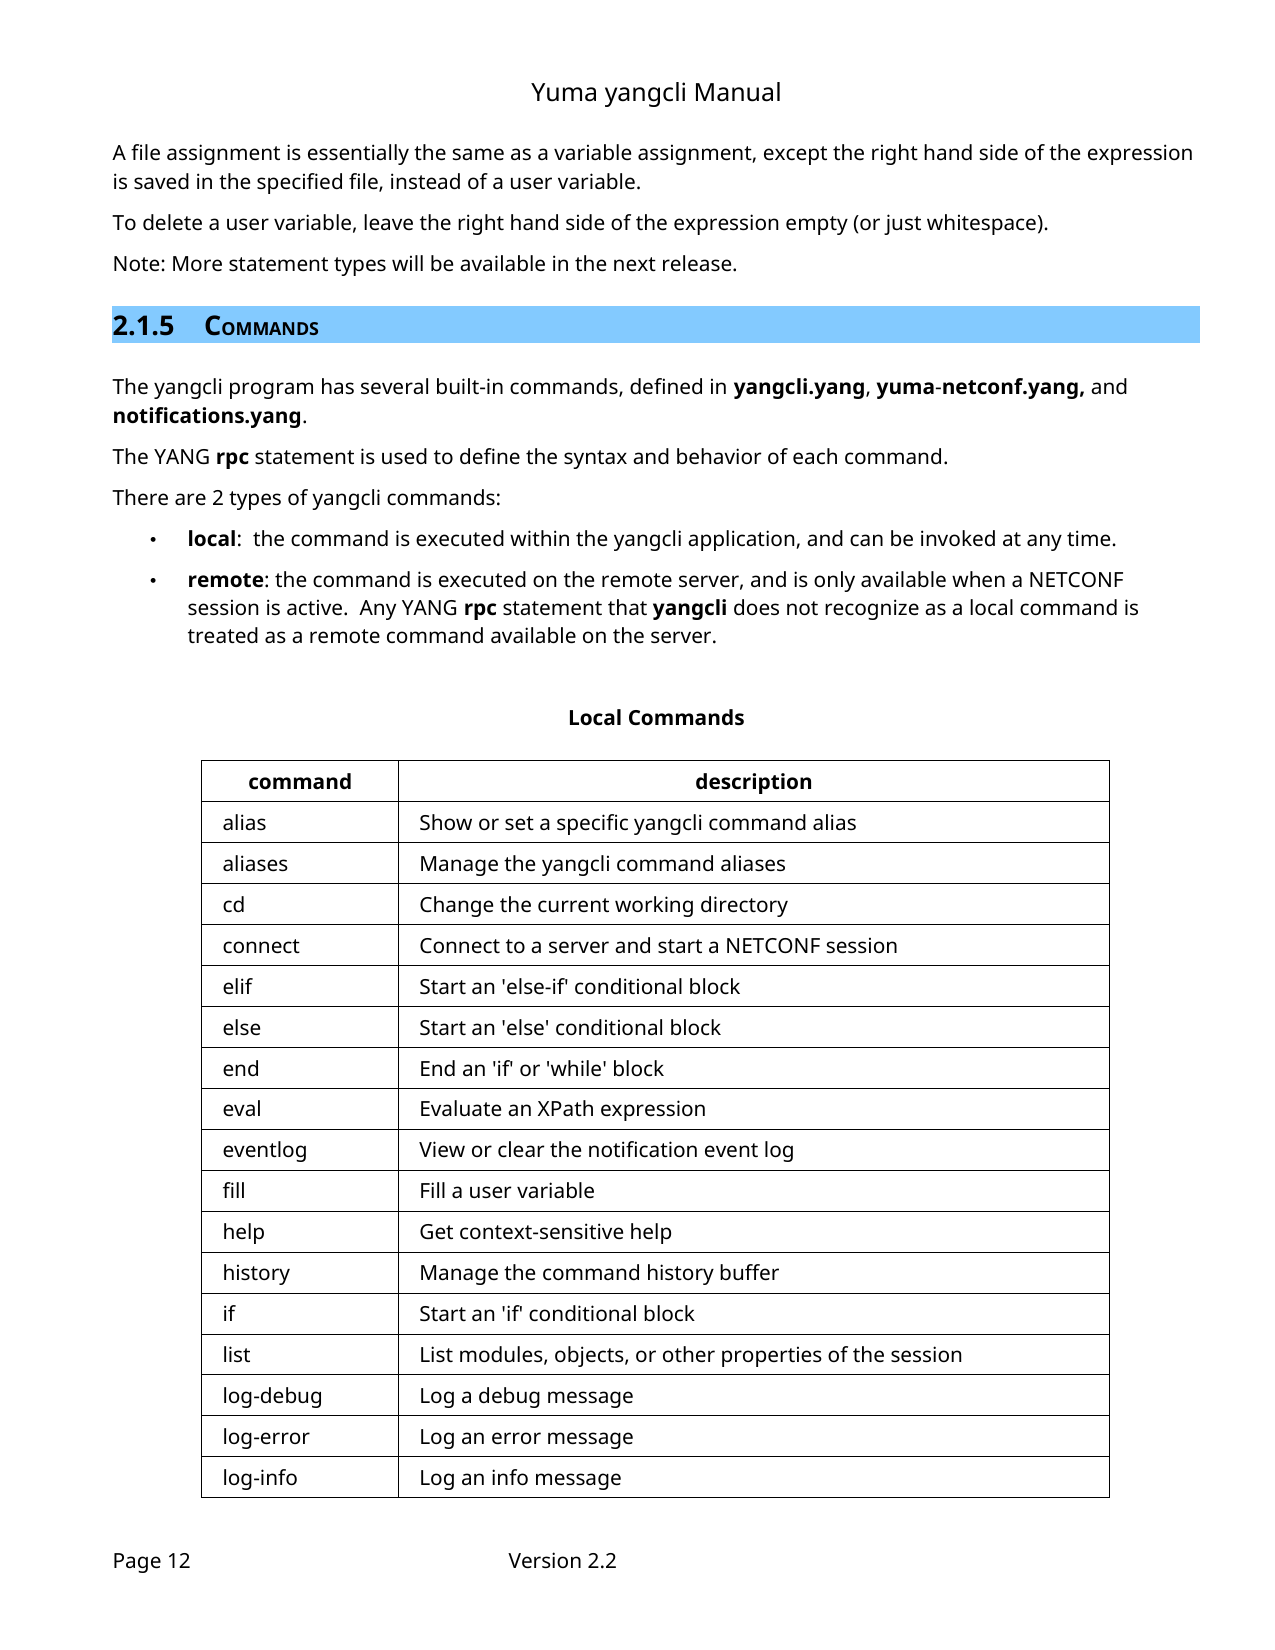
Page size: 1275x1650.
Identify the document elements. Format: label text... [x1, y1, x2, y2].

table_cell Start an 'else' conditional block [399, 1007, 1109, 1047]
table_cell list [202, 1335, 398, 1374]
table_cell Connect to a server and start a NETCONF session [399, 925, 1109, 965]
table_cell Start an 'if' conditional block [399, 1294, 1109, 1333]
table_header command [202, 761, 398, 801]
subtitle Local Commands [127, 703, 1185, 732]
table_cell Change the current working directory [399, 884, 1109, 924]
table_cell end [202, 1048, 398, 1088]
text Note: More statement types will be available in the next release. [112, 249, 1200, 277]
table_cell history [202, 1253, 398, 1292]
table_cell help [202, 1212, 398, 1252]
table_cell Manage the command history buffer [399, 1253, 1109, 1292]
text A file assignment is essentially the same as a variable assignment, except the right hand side of the expression is saved in the specified file, instead of a user variable. [112, 138, 1200, 195]
table_cell alias [202, 802, 398, 842]
table_cell eval [202, 1089, 398, 1129]
table_cell if [202, 1294, 398, 1333]
table_cell End an 'if' or 'while' block [399, 1048, 1109, 1088]
table_cell Log an info message [399, 1457, 1109, 1497]
table_cell log-debug [202, 1375, 398, 1415]
table_cell cd [202, 884, 398, 924]
table_cell Show or set a specific yangcli command alias [399, 802, 1109, 842]
table_cell connect [202, 925, 398, 965]
table_cell Log a debug message [399, 1375, 1109, 1415]
subtitle Commands [112, 306, 1200, 343]
table_cell aliases [202, 843, 398, 883]
table_cell log-error [202, 1416, 398, 1456]
table_cell Fill a user variable [399, 1171, 1109, 1211]
table_cell View or clear the notification event log [399, 1130, 1109, 1170]
table_header description [399, 761, 1109, 801]
table_cell Log an error message [399, 1416, 1109, 1456]
table_cell else [202, 1007, 398, 1047]
table_cell Get context-sensitive help [399, 1212, 1109, 1252]
table_cell log-info [202, 1457, 398, 1497]
text The YANG rpc statement is used to define the syntax and behavior of each command. [112, 442, 1200, 470]
table_cell fill [202, 1171, 398, 1211]
text The yangcli program has several built-in commands, defined in yangcli.yang, yuma-netconf.yang, and notifications.yang. [112, 372, 1200, 429]
table_cell eventlog [202, 1130, 398, 1170]
table_cell Start an 'else-if' conditional block [399, 966, 1109, 1006]
table_cell Evaluate an XPath expression [399, 1089, 1109, 1129]
table_cell List modules, objects, or other properties of the session [399, 1335, 1109, 1374]
text To delete a user variable, leave the right hand side of the expression empty (or just whitespace). [112, 208, 1200, 236]
table_cell elif [202, 966, 398, 1006]
text There are 2 types of yangcli commands: [112, 483, 1200, 511]
list remote: the command is executed on the remote server, and is only available when a NETCONF session is active. Any YANG rpc statement that yangcli does not recognize as a local command is treated as a remote command available on the server. [150, 565, 1200, 650]
table_cell Manage the yangcli command aliases [399, 843, 1109, 883]
list local: the command is executed within the yangcli application, and can be invoked at any time. [150, 524, 1200, 552]
